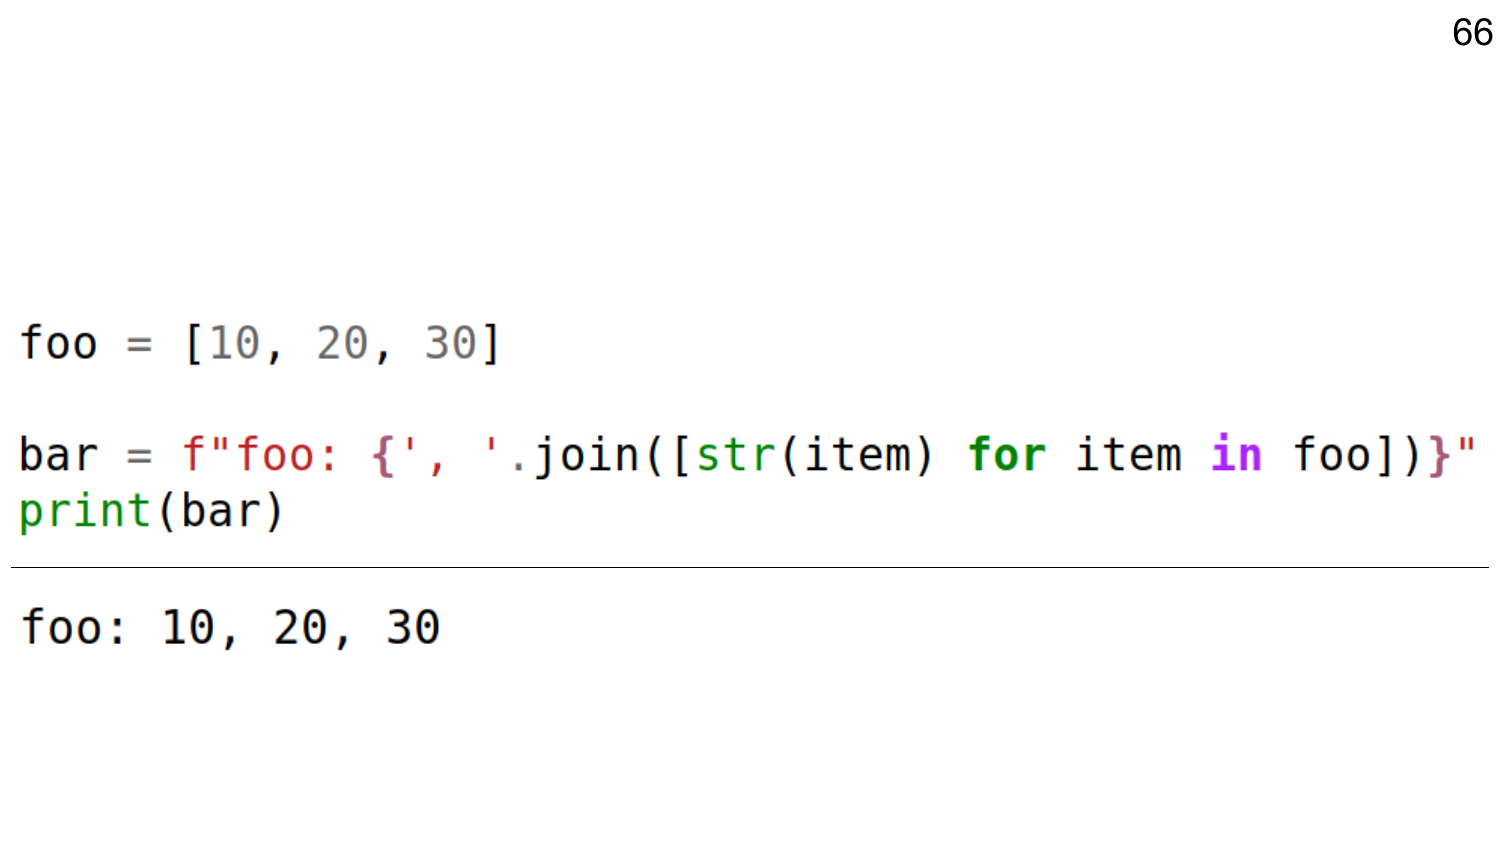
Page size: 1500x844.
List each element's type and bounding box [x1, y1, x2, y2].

picture [10, 309, 1482, 544]
picture [14, 589, 448, 666]
